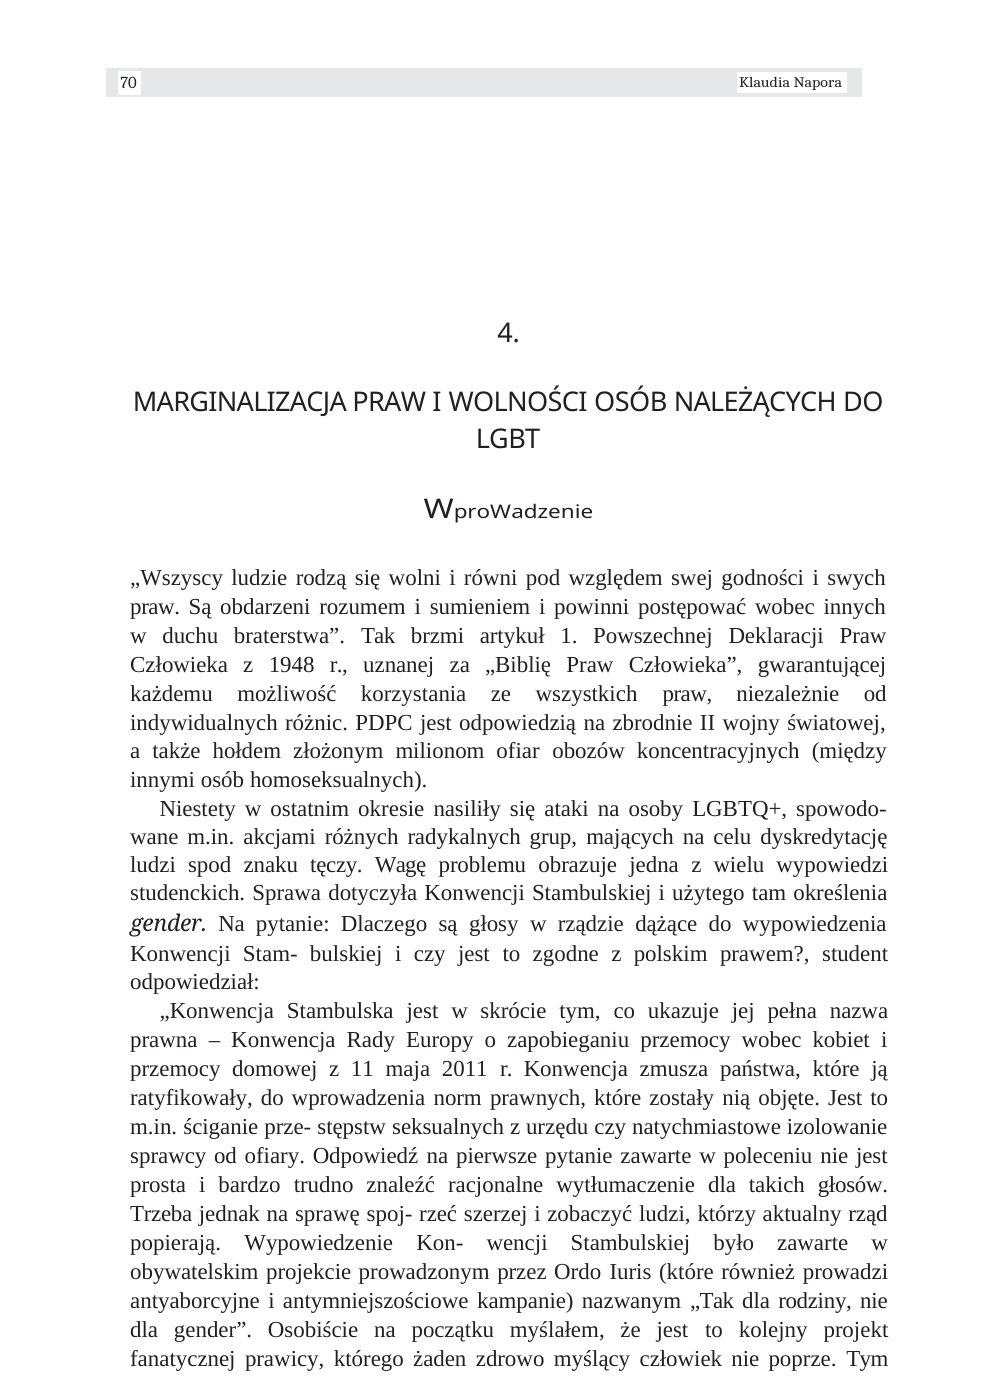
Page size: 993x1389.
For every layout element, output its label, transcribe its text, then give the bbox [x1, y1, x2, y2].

text „Wszyscy ludzie rodzą się wolni i równi pod względem swej godności i swych praw. Są obdarzeni rozumem i sumieniem i powinni postępować wobec innych w duchu braterstwa”. Tak brzmi artykuł 1. Powszechnej Deklaracji Praw Człowieka z 1948 r., uznanej za „Biblię Praw Człowieka”, gwarantującej każdemu możliwość korzystania ze wszystkich praw, niezależnie od indywidualnych różnic. PDPC jest odpowiedzią na zbrodnie II wojny światowej, a także hołdem złożonym milionom ofiar obozów koncentracyjnych (między innymi osób homoseksualnych). [130, 564, 887, 793]
text MARGINALIZACJA PRAW I WOLNOŚCI OSÓB NALEŻĄCYCH DO LGBT [132, 383, 884, 457]
text Niestety w ostatnim okresie nasiliły się ataki na osoby LGBTQ+, spowodo- wane m.in. akcjami różnych radykalnych grup, mających na celu dyskredytację ludzi spod znaku tęczy. Wagę problemu obrazuje jedna z wielu wypowiedzi studenckich. Sprawa dotyczyła Konwencji Stambulskiej i użytego tam określenia gender. Na pytanie: Dlaczego są głosy w rządzie dążące do wypowiedzenia Konwencji Stam- bulskiej i czy jest to zgodne z polskim prawem?, student odpowiedział: [130, 795, 888, 994]
subtitle 4. [165, 313, 852, 350]
text WproWadzenie [165, 490, 852, 527]
text „Konwencja Stambulska jest w skrócie tym, co ukazuje jej pełna nazwa prawna – Konwencja Rady Europy o zapobieganiu przemocy wobec kobiet i przemocy domowej z 11 maja 2011 r. Konwencja zmusza państwa, które ją ratyfikowały, do wprowadzenia norm prawnych, które zostały nią objęte. Jest to m.in. ściganie prze- stępstw seksualnych z urzędu czy natychmiastowe izolowanie sprawcy od ofiary. Odpowiedź na pierwsze pytanie zawarte w poleceniu nie jest prosta i bardzo trudno znaleźć racjonalne wytłumaczenie dla takich głosów. Trzeba jednak na sprawę spoj- rzeć szerzej i zobaczyć ludzi, którzy aktualny rząd popierają. Wypowiedzenie Kon- wencji Stambulskiej było zawarte w obywatelskim projekcie prowadzonym przez Ordo Iuris (które również prowadzi antyaborcyjne i antymniejszościowe kampanie) nazwanym „Tak dla rodziny, nie dla gender”. Osobiście na początku myślałem, że jest to kolejny projekt fanatycznej prawicy, którego żaden zdrowo myślący człowiek nie poprze. Tym [130, 997, 888, 1371]
